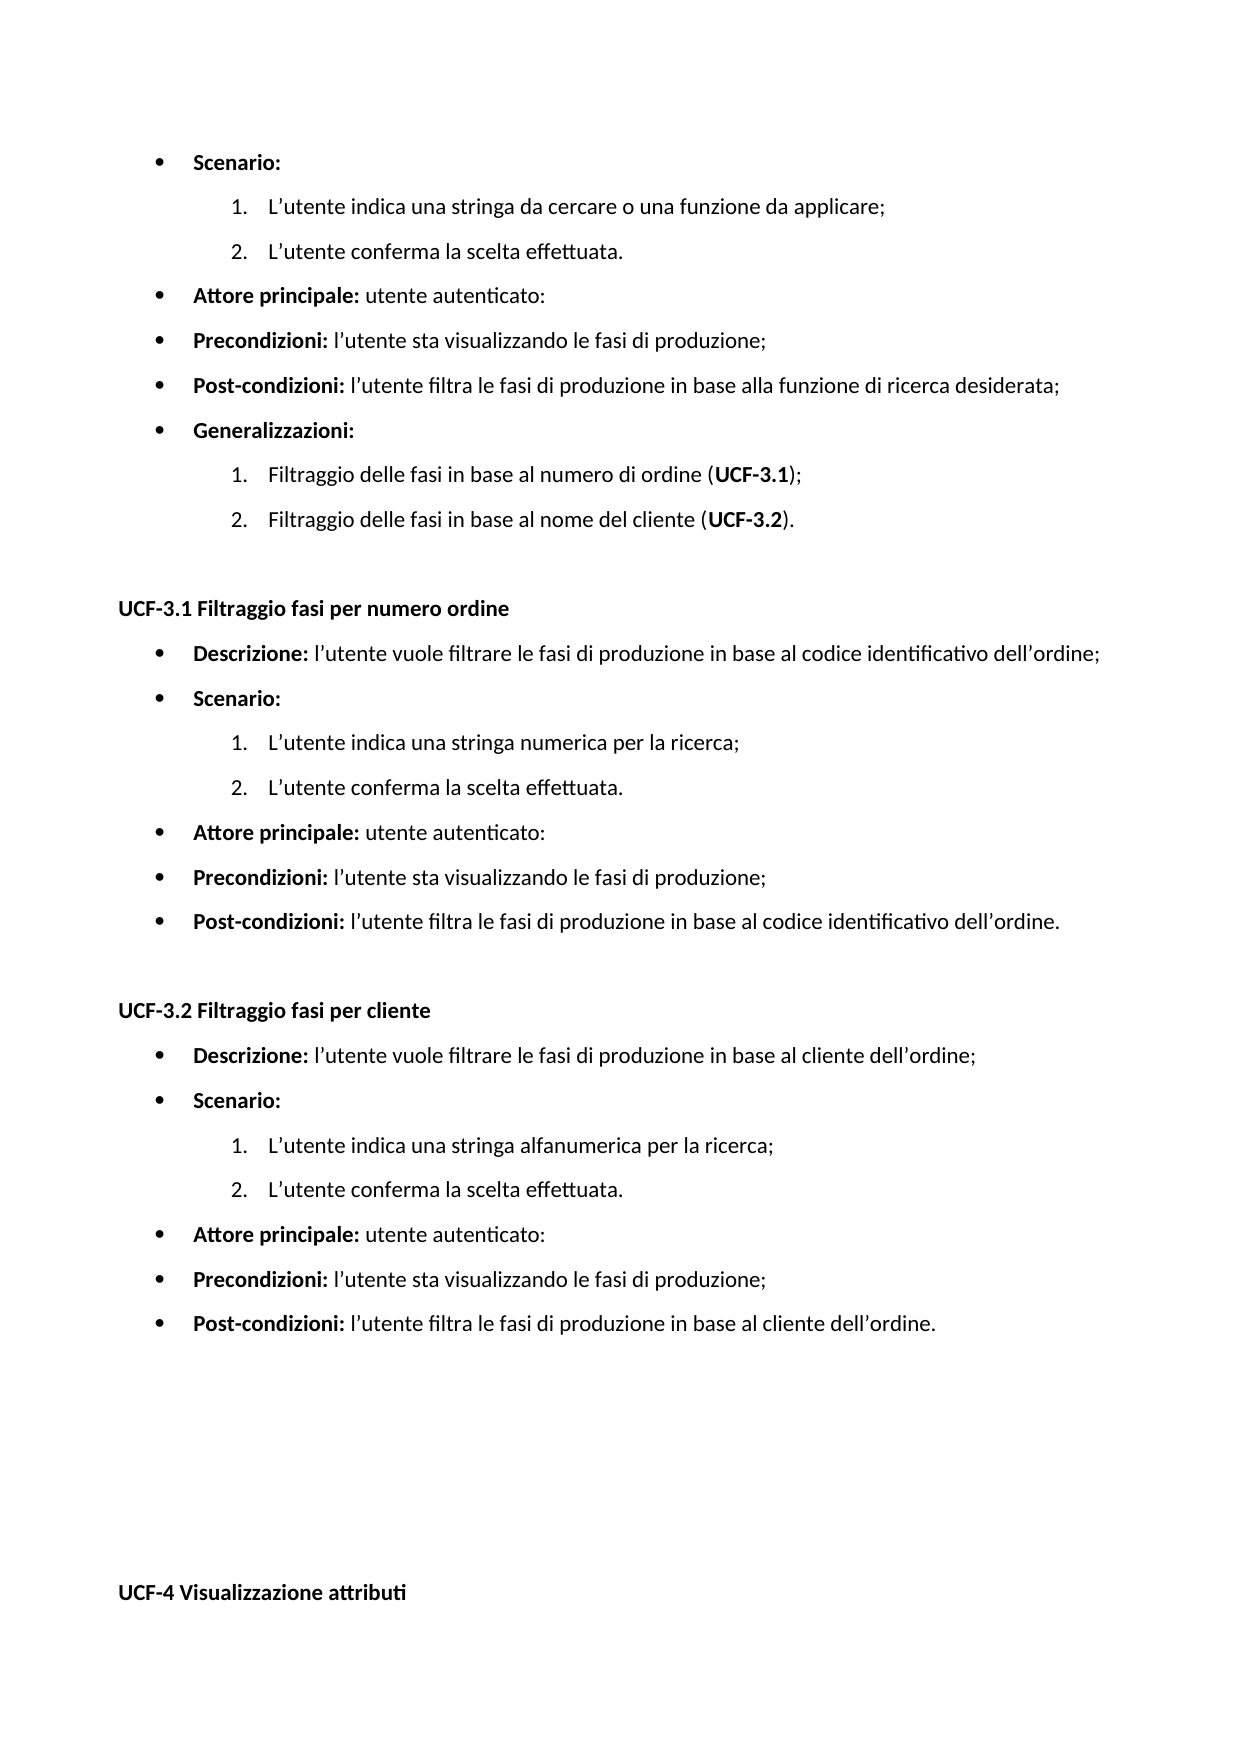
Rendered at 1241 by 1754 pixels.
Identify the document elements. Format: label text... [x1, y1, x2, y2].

list Attore principale: utente autenticato: [156, 282, 1122, 310]
list Precondizioni: l’utente sta visualizzando le fasi di produzione; [156, 1265, 1122, 1293]
list Attore principale: utente autenticato: [156, 1220, 1122, 1248]
list Filtraggio delle fasi in base al numero di ordine (UCF-3.1); [231, 460, 1122, 488]
list Scenario: [156, 1086, 1122, 1114]
text UCF-4 Visualizzazione attributi [118, 1578, 1122, 1606]
list L’utente indica una stringa alfanumerica per la ricerca; [231, 1131, 1122, 1159]
list Precondizioni: l’utente sta visualizzando le fasi di produzione; [156, 326, 1122, 354]
list L’utente indica una stringa numerica per la ricerca; [231, 728, 1122, 757]
list L’utente conferma la scelta effettuata. [231, 237, 1122, 265]
list Precondizioni: l’utente sta visualizzando le fasi di produzione; [156, 863, 1122, 891]
list Filtraggio delle fasi in base al nome del cliente (UCF-3.2). [231, 505, 1122, 533]
list L’utente conferma la scelta effettuata. [231, 1175, 1122, 1203]
list L’utente indica una stringa da cercare o una funzione da applicare; [231, 192, 1122, 220]
list Post-condizioni: l’utente filtra le fasi di produzione in base alla funzione di ricerca desiderata; [156, 371, 1122, 399]
list Post-condizioni: l’utente filtra le fasi di produzione in base al codice identificativo dell’ordine. [156, 907, 1122, 935]
list Descrizione: l’utente vuole filtrare le fasi di produzione in base al cliente dell’ordine; [156, 1041, 1122, 1069]
text UCF-3.1 Filtraggio fasi per numero ordine [118, 594, 1122, 622]
list Descrizione: l’utente vuole filtrare le fasi di produzione in base al codice identificativo dell’ordine; [156, 639, 1122, 667]
list Scenario: [156, 684, 1122, 712]
list Scenario: [156, 148, 1122, 176]
list Generalizzazioni: [156, 416, 1122, 444]
text UCF-3.2 Filtraggio fasi per cliente [118, 997, 1122, 1025]
list Post-condizioni: l’utente filtra le fasi di produzione in base al cliente dell’ordine. [156, 1309, 1122, 1337]
list Attore principale: utente autenticato: [156, 818, 1122, 846]
list L’utente conferma la scelta effettuata. [231, 773, 1122, 801]
